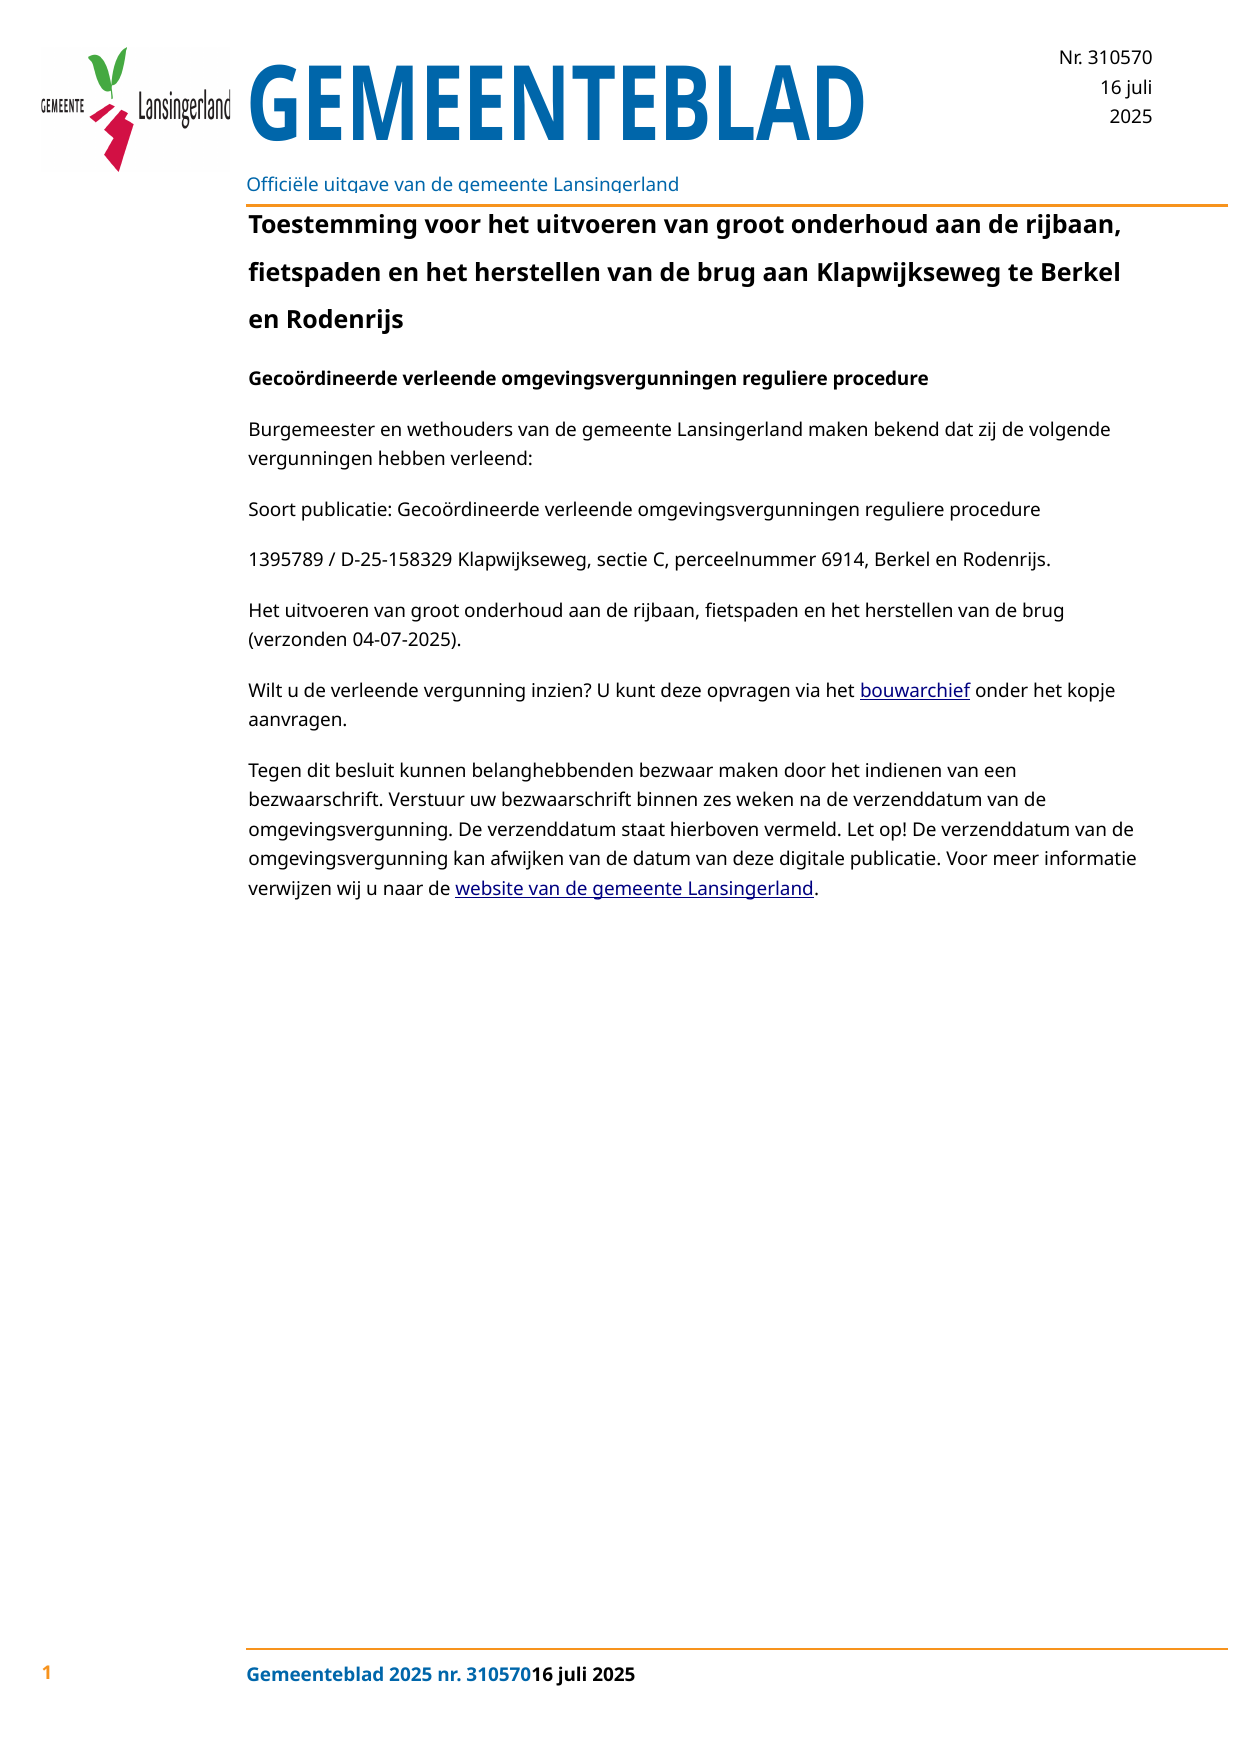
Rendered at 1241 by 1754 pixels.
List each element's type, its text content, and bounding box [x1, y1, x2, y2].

text Burgemeester en wethouders van de gemeente Lansingerland maken bekend dat zij de volgende vergunningen hebben verleend: [248, 416, 1152, 471]
text Gecoördineerde verleende omgevingsvergunningen reguliere procedure [248, 366, 1152, 391]
text Het uitvoeren van groot onderhoud aan de rijbaan, fietspaden en het herstellen van de brug (verzonden 04-07-2025). [248, 597, 1152, 652]
picture [41, 47, 231, 172]
text Tegen dit besluit kunnen belanghebbenden bezwaar maken door het indienen van een bezwaarschrift. Verstuur uw bezwaarschrift binnen zes weken na de verzenddatum van de omgevingsvergunning. De verzenddatum staat hierboven vermeld. Let op! De verzenddatum van de omgevingsvergunning kan afwijken van de datum van deze digitale publicatie. Voor meer informatie verwijzen wij u naar de website van de gemeente Lansingerland. [248, 757, 1152, 901]
text Soort publicatie: Gecoördineerde verleende omgevingsvergunningen reguliere procedure [248, 496, 1152, 522]
text Toestemming voor het uitvoeren van groot onderhoud aan de rijbaan, fietspaden en het herstellen van de brug aan Klapwijkseweg te Berkel en Rodenrijs [248, 207, 1152, 336]
text Wilt u de verleende vergunning inzien? U kunt deze opvragen via het bouwarchief onder het kopje aanvragen. [248, 677, 1152, 732]
text 1395789 / D-25-158329 Klapwijkseweg, sectie C, perceelnummer 6914, Berkel en Rodenrijs. [248, 546, 1152, 572]
